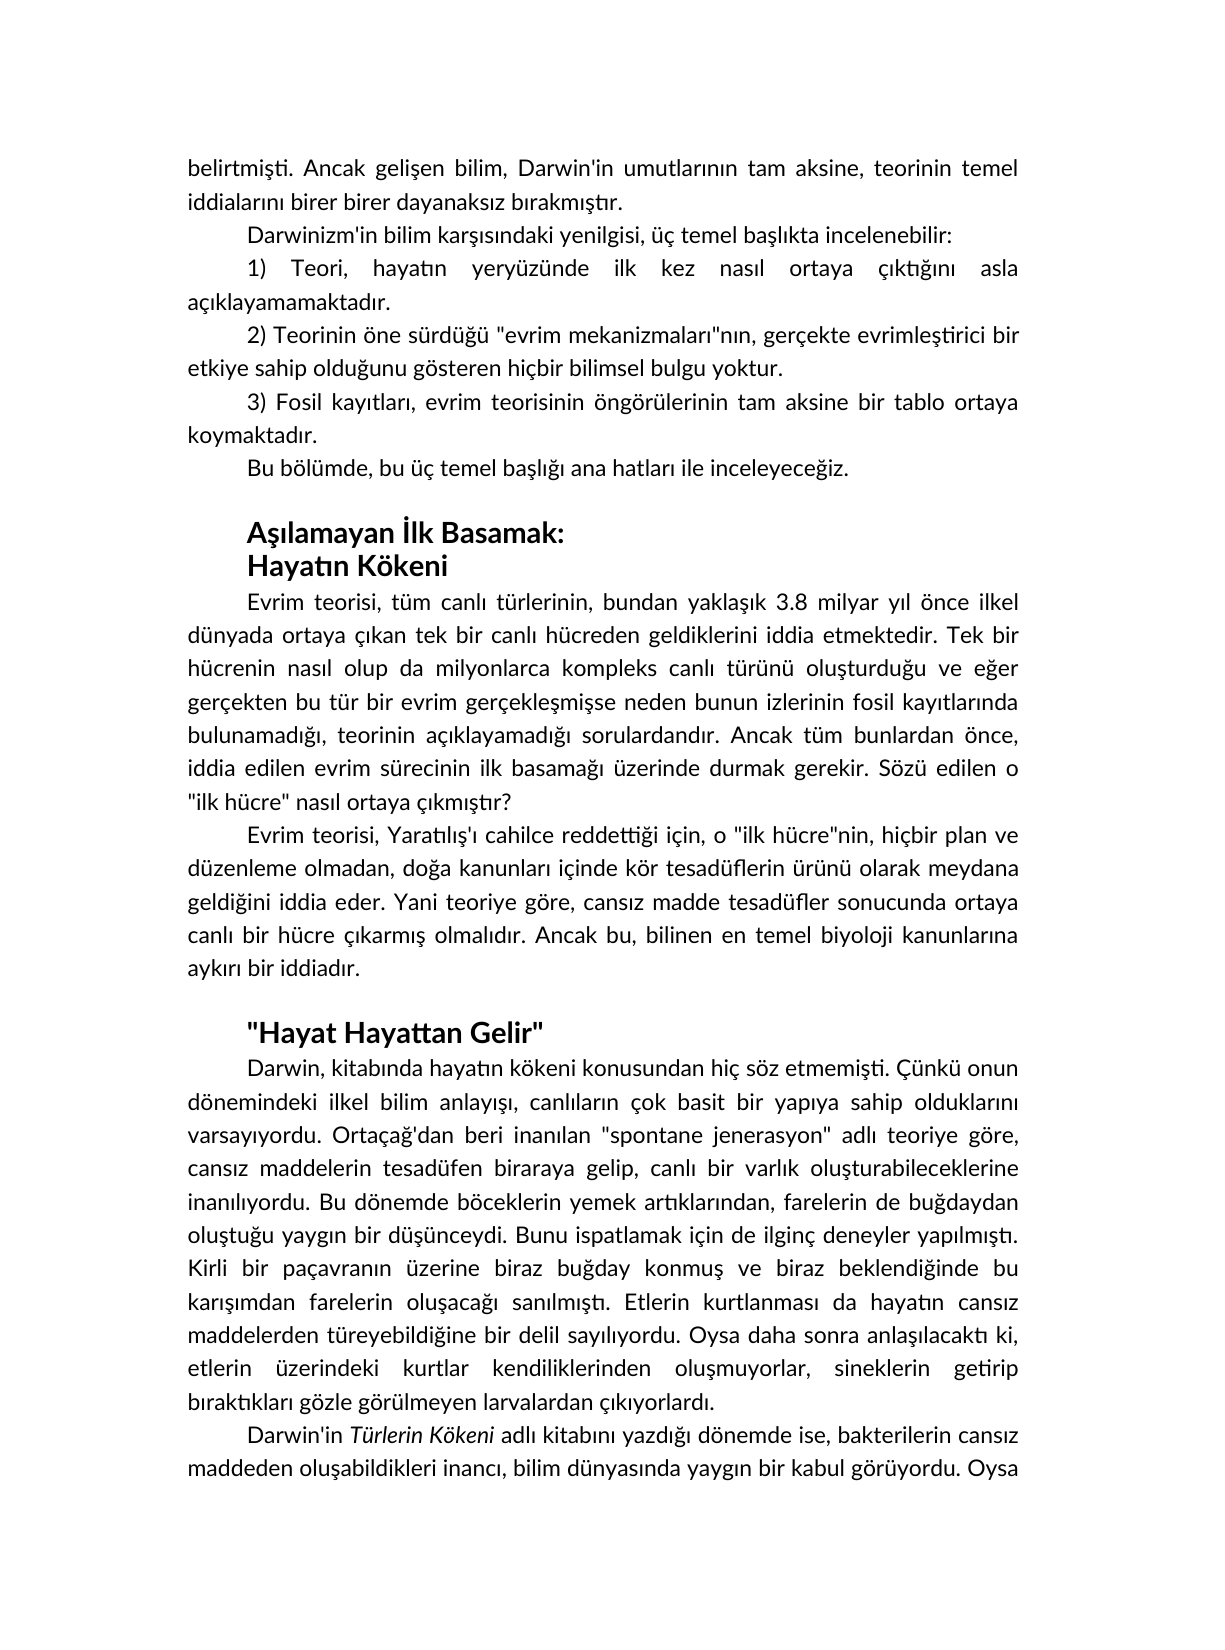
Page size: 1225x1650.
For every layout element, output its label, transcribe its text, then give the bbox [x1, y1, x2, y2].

text Bu bölümde, bu üç temel başlığı ana hatları ile inceleyeceğiz. [187, 450, 1020, 483]
text Darwinizm'in bilim karşısındaki yenilgisi, üç temel başlıkta incelenebilir: [187, 217, 1020, 250]
text Darwin, kitabında hayatın kökeni konusundan hiç söz etmemişti. Çünkü onun dönemindeki ilkel bilim anlayışı, canlıların çok basit bir yapıya sahip olduklarını varsayıyordu. Ortaçağ'dan beri inanılan "spontane jenerasyon" adlı teoriye göre, cansız maddelerin tesadüfen biraraya gelip, canlı bir varlık oluşturabileceklerine inanılıyordu. Bu dönemde böceklerin yemek artıklarından, farelerin de buğdaydan oluştuğu yaygın bir düşünceydi. Bunu ispatlamak için de ilginç deneyler yapılmıştı. Kirli bir paçavranın üzerine biraz buğday konmuş ve biraz beklendiğinde bu karışımdan farelerin oluşacağı sanılmıştı. Etlerin kurtlanması da hayatın cansız maddelerden türeyebildiğine bir delil sayılıyordu. Oysa daha sonra anlaşılacaktı ki, etlerin üzerindeki kurtlar kendiliklerinden oluşmuyorlar, sineklerin getirip bıraktıkları gözle görülmeyen larvalardan çıkıyorlardı. [187, 1050, 1020, 1417]
text 3) Fosil kayıtları, evrim teorisinin öngörülerinin tam aksine bir tablo ortaya koymaktadır. [187, 383, 1020, 450]
text 1) Teori, hayatın yeryüzünde ilk kez nasıl ortaya çıktığını asla açıklayamamaktadır. [187, 250, 1020, 317]
text "Hayat Hayattan Gelir" [187, 1017, 1020, 1050]
text Aşılamayan İlk Basamak: [187, 517, 1020, 550]
text Evrim teorisi, Yaratılış'ı cahilce reddettiği için, o "ilk hücre"nin, hiçbir plan ve düzenleme olmadan, doğa kanunları içinde kör tesadüflerin ürünü olarak meydana geldiğini iddia eder. Yani teoriye göre, cansız madde tesadüfler sonucunda ortaya canlı bir hücre çıkarmış olmalıdır. Ancak bu, bilinen en temel biyoloji kanunlarına aykırı bir iddiadır. [187, 817, 1020, 983]
text Evrim teorisi, tüm canlı türlerinin, bundan yaklaşık 3.8 milyar yıl önce ilkel dünyada ortaya çıkan tek bir canlı hücreden geldiklerini iddia etmektedir. Tek bir hücrenin nasıl olup da milyonlarca kompleks canlı türünü oluşturduğu ve eğer gerçekten bu tür bir evrim gerçekleşmişse neden bunun izlerinin fosil kayıtlarında bulunamadığı, teorinin açıklayamadığı sorulardandır. Ancak tüm bunlardan önce, iddia edilen evrim sürecinin ilk basamağı üzerinde durmak gerekir. Sözü edilen o "ilk hücre" nasıl ortaya çıkmıştır? [187, 583, 1020, 817]
text Darwin'in Türlerin Kökeni adlı kitabını yazdığı dönemde ise, bakterilerin cansız maddeden oluşabildikleri inancı, bilim dünyasında yaygın bir kabul görüyordu. Oysa [187, 1417, 1020, 1483]
text 2) Teorinin öne sürdüğü "evrim mekanizmaları"nın, gerçekte evrimleştirici bir etkiye sahip olduğunu gösteren hiçbir bilimsel bulgu yoktur. [187, 317, 1020, 383]
text belirtmişti. Ancak gelişen bilim, Darwin'in umutlarının tam aksine, teorinin temel iddialarını birer birer dayanaksız bırakmıştır. [187, 150, 1020, 217]
text Hayatın Kökeni [187, 550, 1020, 583]
